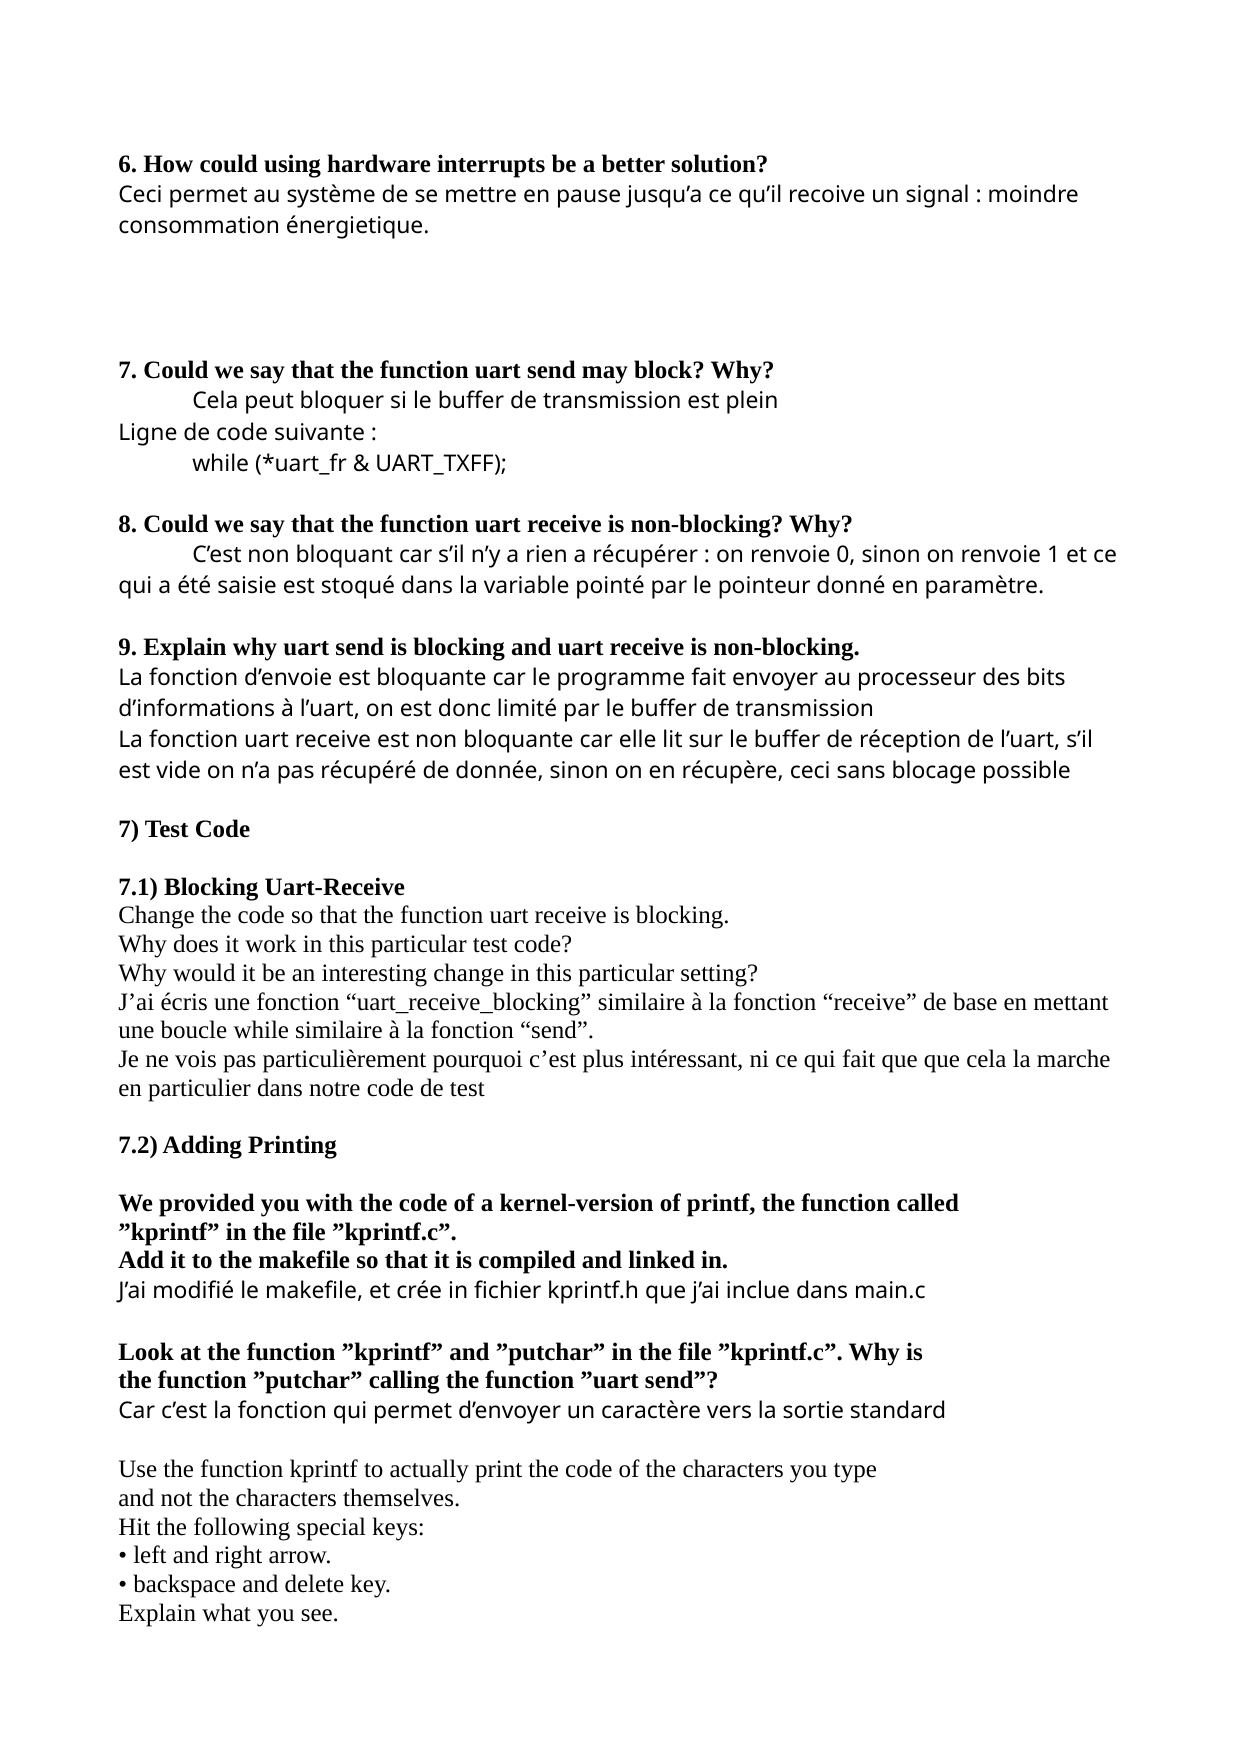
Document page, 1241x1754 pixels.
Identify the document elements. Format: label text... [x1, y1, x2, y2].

text Change the code so that the function uart receive is blocking. [118, 901, 1122, 929]
text Why would it be an interesting change in this particular setting? [118, 958, 1122, 987]
text 7. Could we say that the function uart send may block? Why? [118, 356, 1122, 384]
text Car c’est la fonction qui permet d’envoyer un caractère vers la sortie standard [118, 1394, 1122, 1426]
text Cela peut bloquer si le buffer de transmission est plein [118, 384, 1122, 416]
text • left and right arrow. [118, 1541, 1122, 1569]
text 9. Explain why uart send is blocking and uart receive is non-blocking. [118, 632, 1122, 661]
text La fonction d’envoie est bloquante car le programme fait envoyer au processeur des bits d’informations à l’uart, on est donc limité par le buffer de transmission [118, 661, 1122, 723]
text Je ne vois pas particulièrement pourquoi c’est plus intéressant, ni ce qui fait que que cela la marche en particulier dans notre code de test [118, 1044, 1122, 1102]
text 8. Could we say that the function uart receive is non-blocking? Why? [118, 509, 1122, 538]
text J’ai modifié le makefile, et crée in fichier kprintf.h que j’ai inclue dans main.c [118, 1274, 1122, 1306]
text • backspace and delete key. [118, 1569, 1122, 1598]
text the function ”putchar” calling the function ”uart send”? [118, 1366, 1122, 1394]
text Explain what you see. [118, 1598, 1122, 1627]
text We provided you with the code of a kernel-version of printf, the function called [118, 1188, 1122, 1217]
text C’est non bloquant car s’il n’y a rien a récupérer : on renvoie 0, sinon on renvoie 1 et ce qui a été saisie est stoqué dans la variable pointé par le pointeur donné en paramètre. [118, 538, 1122, 601]
text 7.1) Blocking Uart-Receive [118, 872, 1122, 901]
text Add it to the makefile so that it is compiled and linked in. [118, 1246, 1122, 1274]
text Look at the function ”kprintf” and ”putchar” in the file ”kprintf.c”. Why is [118, 1337, 1122, 1366]
text and not the characters themselves. [118, 1483, 1122, 1512]
text J’ai écris une fonction “uart_receive_blocking” similaire à la fonction “receive” de base en mettant une boucle while similaire à la fonction “send”. [118, 987, 1122, 1044]
text La fonction uart receive est non bloquante car elle lit sur le buffer de réception de l’uart, s’il est vide on n’a pas récupéré de donnée, sinon on en récupère, ceci sans blocage possible [118, 723, 1122, 786]
text Ceci permet au système de se mettre en pause jusqu’a ce qu’il recoive un signal : moindre consommation énergietique. [118, 178, 1122, 241]
text Use the function kprintf to actually print the code of the characters you type [118, 1454, 1122, 1483]
text Why does it work in this particular test code? [118, 929, 1122, 958]
text Hit the following special keys: [118, 1512, 1122, 1541]
text 7.2) Adding Printing [118, 1131, 1122, 1159]
text 7) Test Code [118, 814, 1122, 843]
text 6. How could using hardware interrupts be a better solution? [118, 149, 1122, 178]
text while (*uart_fr & UART_TXFF); [118, 447, 1122, 478]
text Ligne de code suivante : [118, 416, 1122, 447]
text ”kprintf” in the file ”kprintf.c”. [118, 1217, 1122, 1246]
